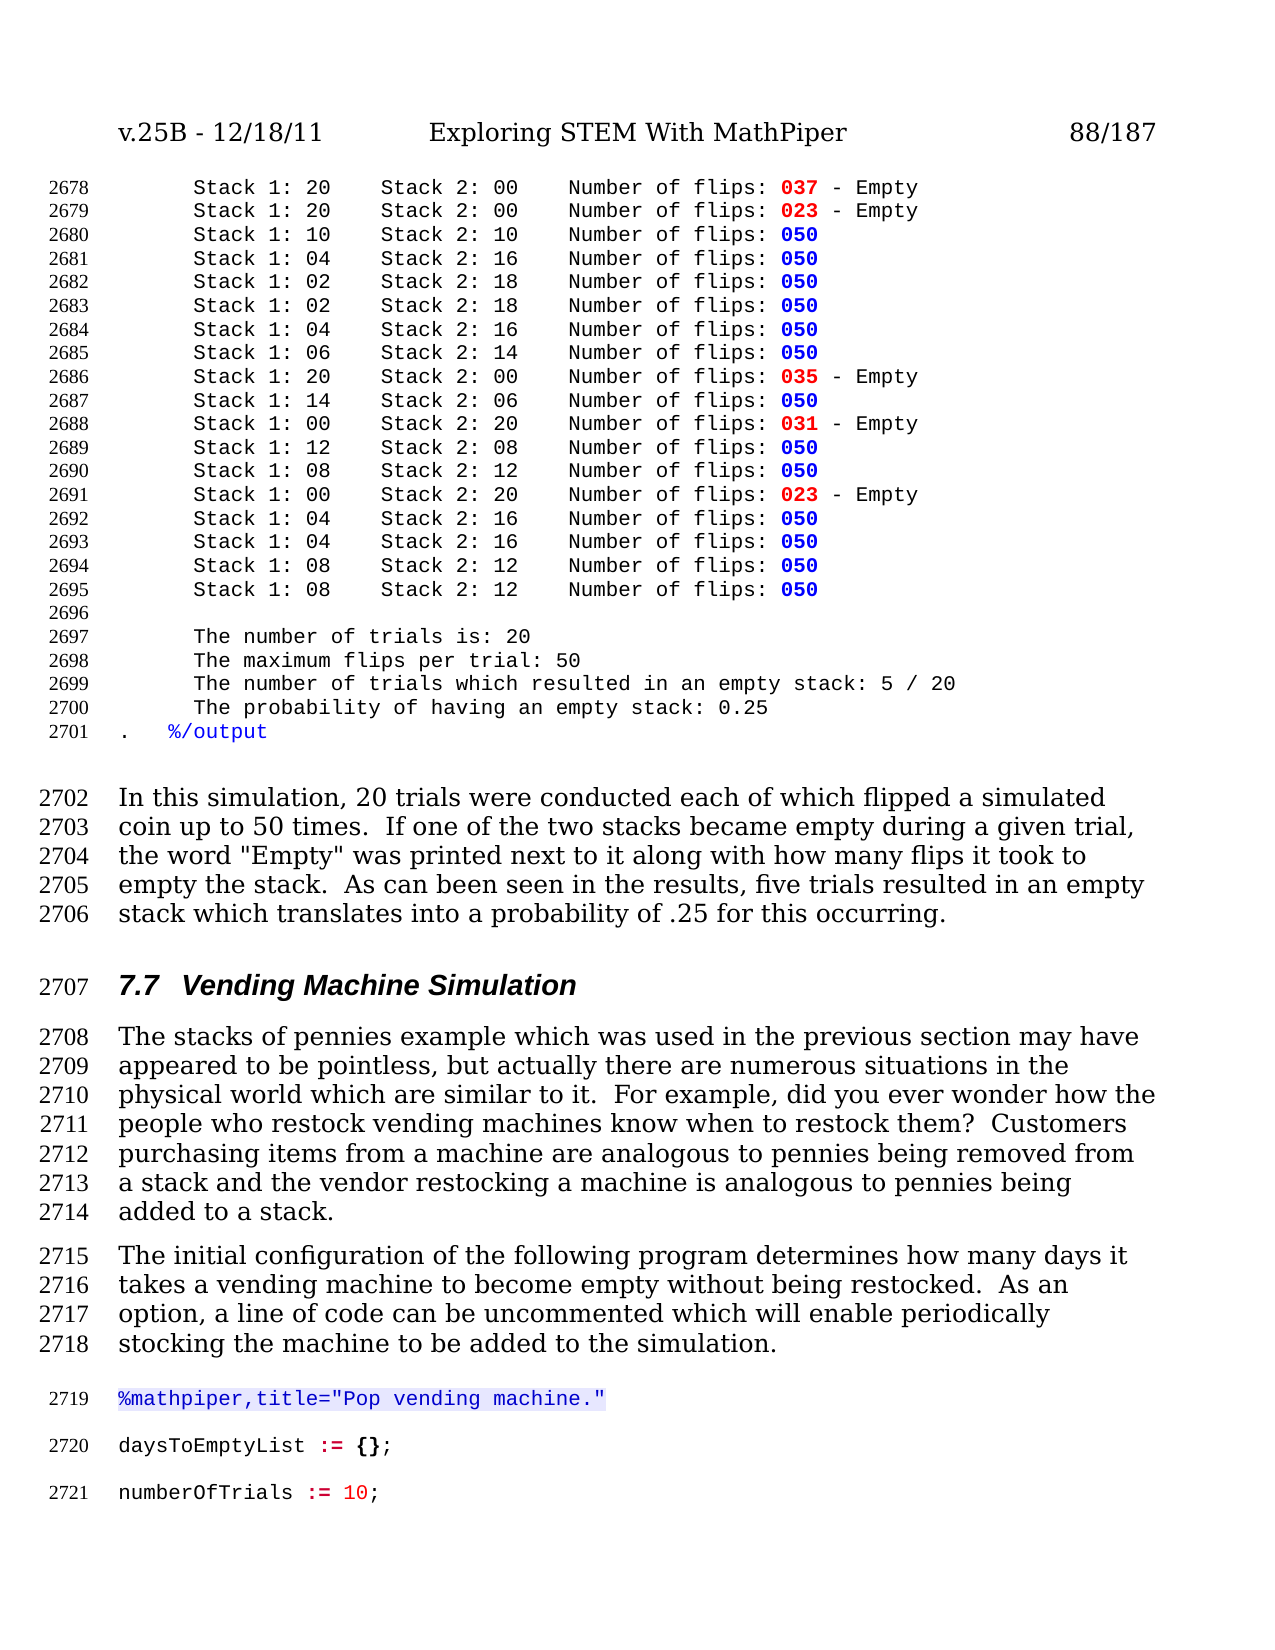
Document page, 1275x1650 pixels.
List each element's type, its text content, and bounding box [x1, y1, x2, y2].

text The number of trials is: 20 [118, 626, 1157, 650]
text . %/output [118, 721, 1157, 744]
text Stack 1: 10 Stack 2: 10 Number of flips: 050 [118, 224, 1157, 248]
text Stack 1: 14 Stack 2: 06 Number of flips: 050 [118, 389, 1157, 413]
text Stack 1: 04 Stack 2: 16 Number of flips: 050 [118, 248, 1157, 271]
subtitle Vending Machine Simulation [118, 968, 1157, 1001]
text Stack 1: 02 Stack 2: 18 Number of flips: 050 [118, 295, 1157, 319]
text Stack 1: 20 Stack 2: 00 Number of flips: 023 - Empty [118, 200, 1157, 224]
text Stack 1: 20 Stack 2: 00 Number of flips: 037 - Empty [118, 177, 1157, 200]
text Stack 1: 00 Stack 2: 20 Number of flips: 031 - Empty [118, 413, 1157, 437]
text numberOfTrials := 10; [118, 1482, 1157, 1506]
text The stacks of pennies example which was used in the previous section may have appeared to be pointless, but actually there are numerous situations in the physical world which are similar to it. For example, did you ever wonder how the people who restock vending machines know when to restock them? Customers purchasing items from a machine are analogous to pennies being removed from a stack and the vendor restocking a machine is analogous to pennies being added to a stack. [118, 1022, 1157, 1226]
text Stack 1: 06 Stack 2: 14 Number of flips: 050 [118, 342, 1157, 366]
text Stack 1: 12 Stack 2: 08 Number of flips: 050 [118, 437, 1157, 461]
text Stack 1: 02 Stack 2: 18 Number of flips: 050 [118, 271, 1157, 295]
text Stack 1: 20 Stack 2: 00 Number of flips: 035 - Empty [118, 366, 1157, 389]
text Stack 1: 04 Stack 2: 16 Number of flips: 050 [118, 531, 1157, 555]
text The initial configuration of the following program determines how many days it takes a vending machine to become empty without being restocked. As an option, a line of code can be uncommented which will enable periodically stocking the machine to be added to the simulation. [118, 1241, 1157, 1358]
text %mathpiper,title="Pop vending machine." [118, 1388, 1157, 1411]
text Stack 1: 04 Stack 2: 16 Number of flips: 050 [118, 508, 1157, 531]
text The probability of having an empty stack: 0.25 [118, 697, 1157, 721]
text Stack 1: 08 Stack 2: 12 Number of flips: 050 [118, 579, 1157, 602]
text daysToEmptyList := {}; [118, 1435, 1157, 1458]
text Stack 1: 08 Stack 2: 12 Number of flips: 050 [118, 555, 1157, 579]
text The number of trials which resulted in an empty stack: 5 / 20 [118, 673, 1157, 697]
text In this simulation, 20 trials were conducted each of which flipped a simulated coin up to 50 times. If one of the two stacks became empty during a given trial, the word "Empty" was printed next to it along with how many flips it took to empty the stack. As can been seen in the results, five trials resulted in an empty stack which translates into a probability of .25 for this occurring. [118, 783, 1157, 928]
text Stack 1: 08 Stack 2: 12 Number of flips: 050 [118, 461, 1157, 484]
text The maximum flips per trial: 50 [118, 650, 1157, 673]
text Stack 1: 04 Stack 2: 16 Number of flips: 050 [118, 319, 1157, 342]
text Stack 1: 00 Stack 2: 20 Number of flips: 023 - Empty [118, 484, 1157, 508]
